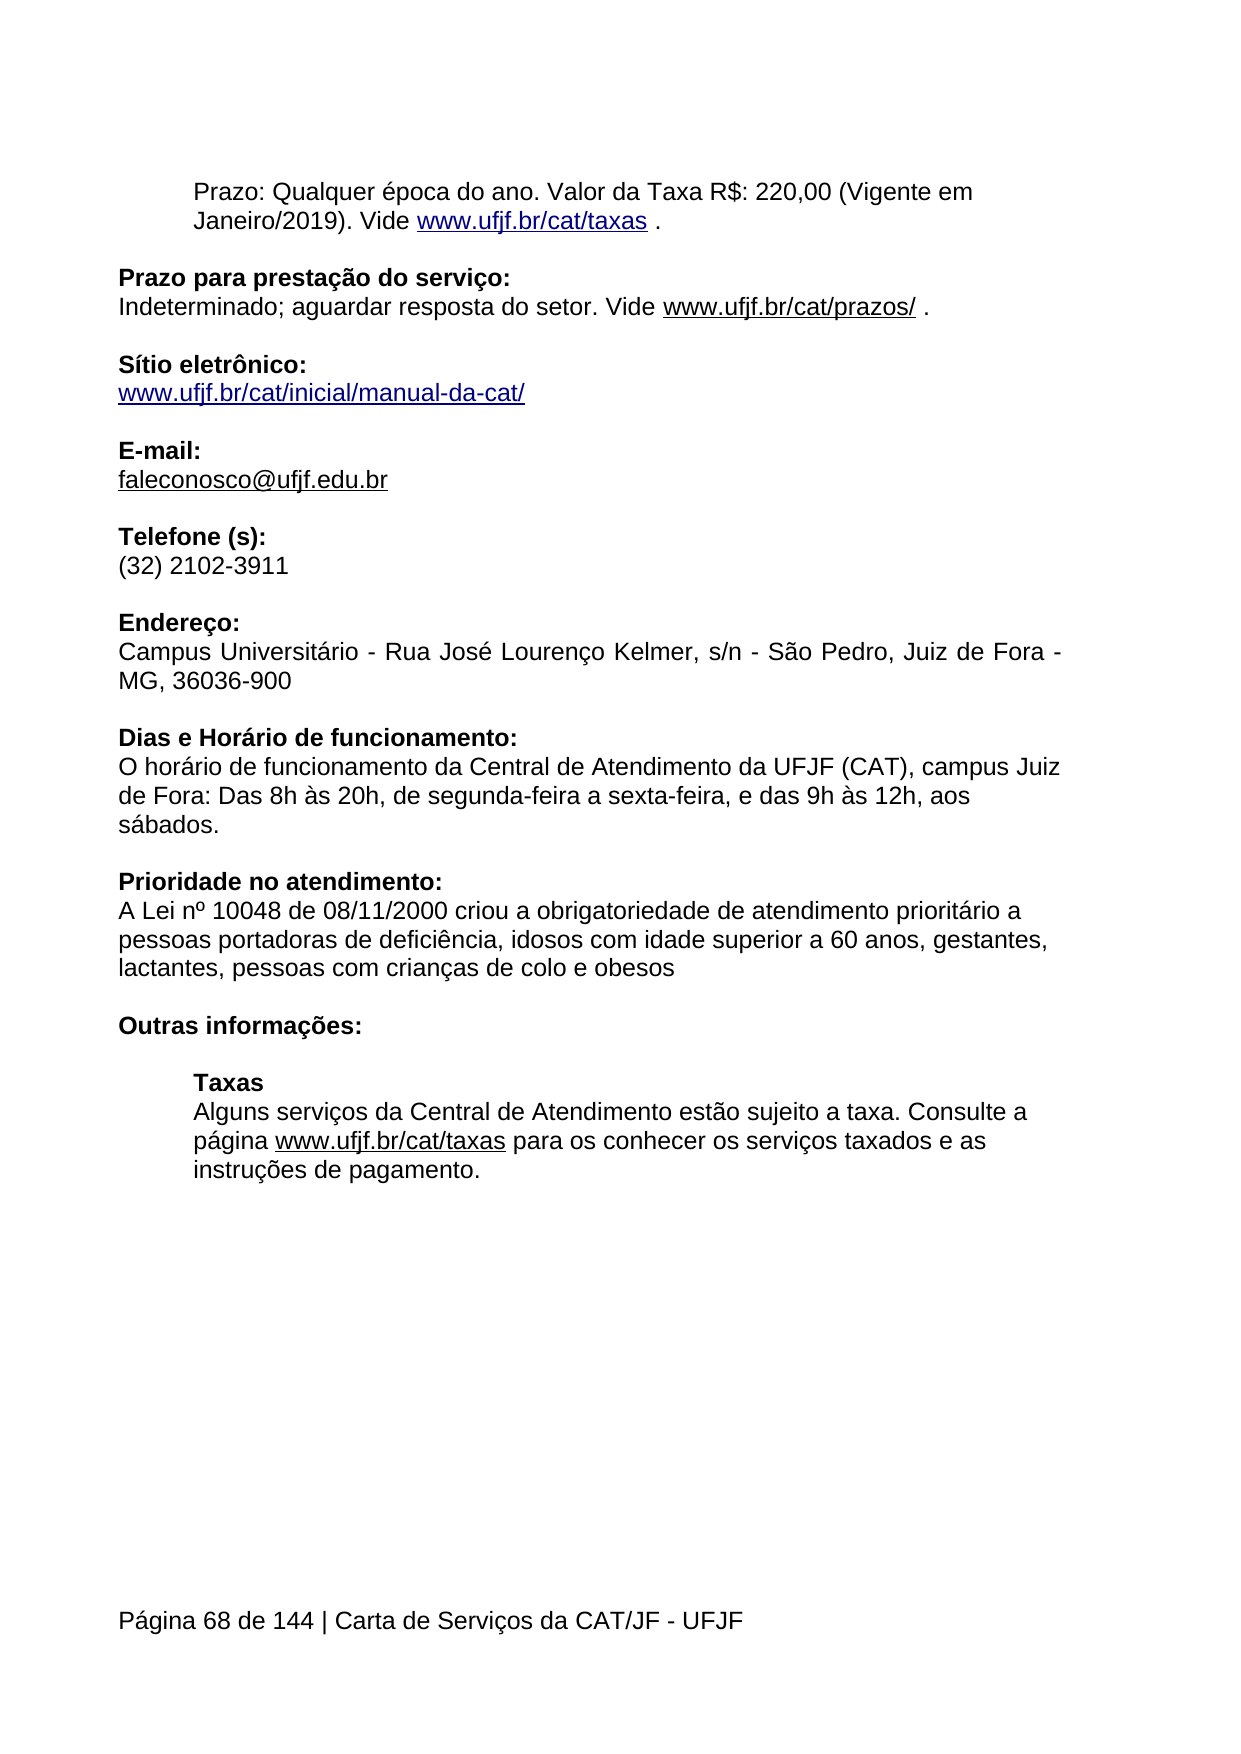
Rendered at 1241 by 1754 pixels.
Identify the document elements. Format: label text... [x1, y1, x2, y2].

text E-mail: [118, 436, 1063, 465]
text Telefone (s): [118, 522, 1063, 551]
text Endereço: [118, 608, 1063, 637]
text faleconosco@ufjf.edu.br [118, 465, 1063, 493]
text Dias e Horário de funcionamento: O horário de funcionamento da Central de Atendimento da UFJF (CAT), campus Juiz de Fora: Das 8h às 20h, de segunda-feira a sexta-feira, e das 9h às 12h, aos sábados. [118, 723, 1063, 838]
text Taxas [193, 1068, 1063, 1097]
text Prazo: Qualquer época do ano. Valor da Taxa R$: 220,00 (Vigente em Janeiro/2019). Vide www.ufjf.br/cat/taxas . [193, 177, 1063, 235]
text Sítio eletrônico: www.ufjf.br/cat/inicial/manual-da-cat/ [118, 350, 1063, 407]
text Campus Universitário - Rua José Lourenço Kelmer, s/n - São Pedro, Juiz de Fora - MG, 36036-900 [118, 637, 1063, 695]
text (32) 2102-3911 [118, 551, 1063, 580]
text Prazo para prestação do serviço: Indeterminado; aguardar resposta do setor. Vide www.ufjf.br/cat/prazos/ . [118, 263, 1063, 350]
text Outras informações: [118, 1011, 1063, 1040]
text Prioridade no atendimento: [118, 867, 1063, 896]
text A Lei nº 10048 de 08/11/2000 criou a obrigatoriedade de atendimento prioritário a pessoas portadoras de deficiência, idosos com idade superior a 60 anos, gestantes, lactantes, pessoas com crianças de colo e obesos [118, 896, 1063, 982]
text Alguns serviços da Central de Atendimento estão sujeito a taxa. Consulte a página www.ufjf.br/cat/taxas para os conhecer os serviços taxados e as instruções de pagamento. [193, 1097, 1063, 1183]
